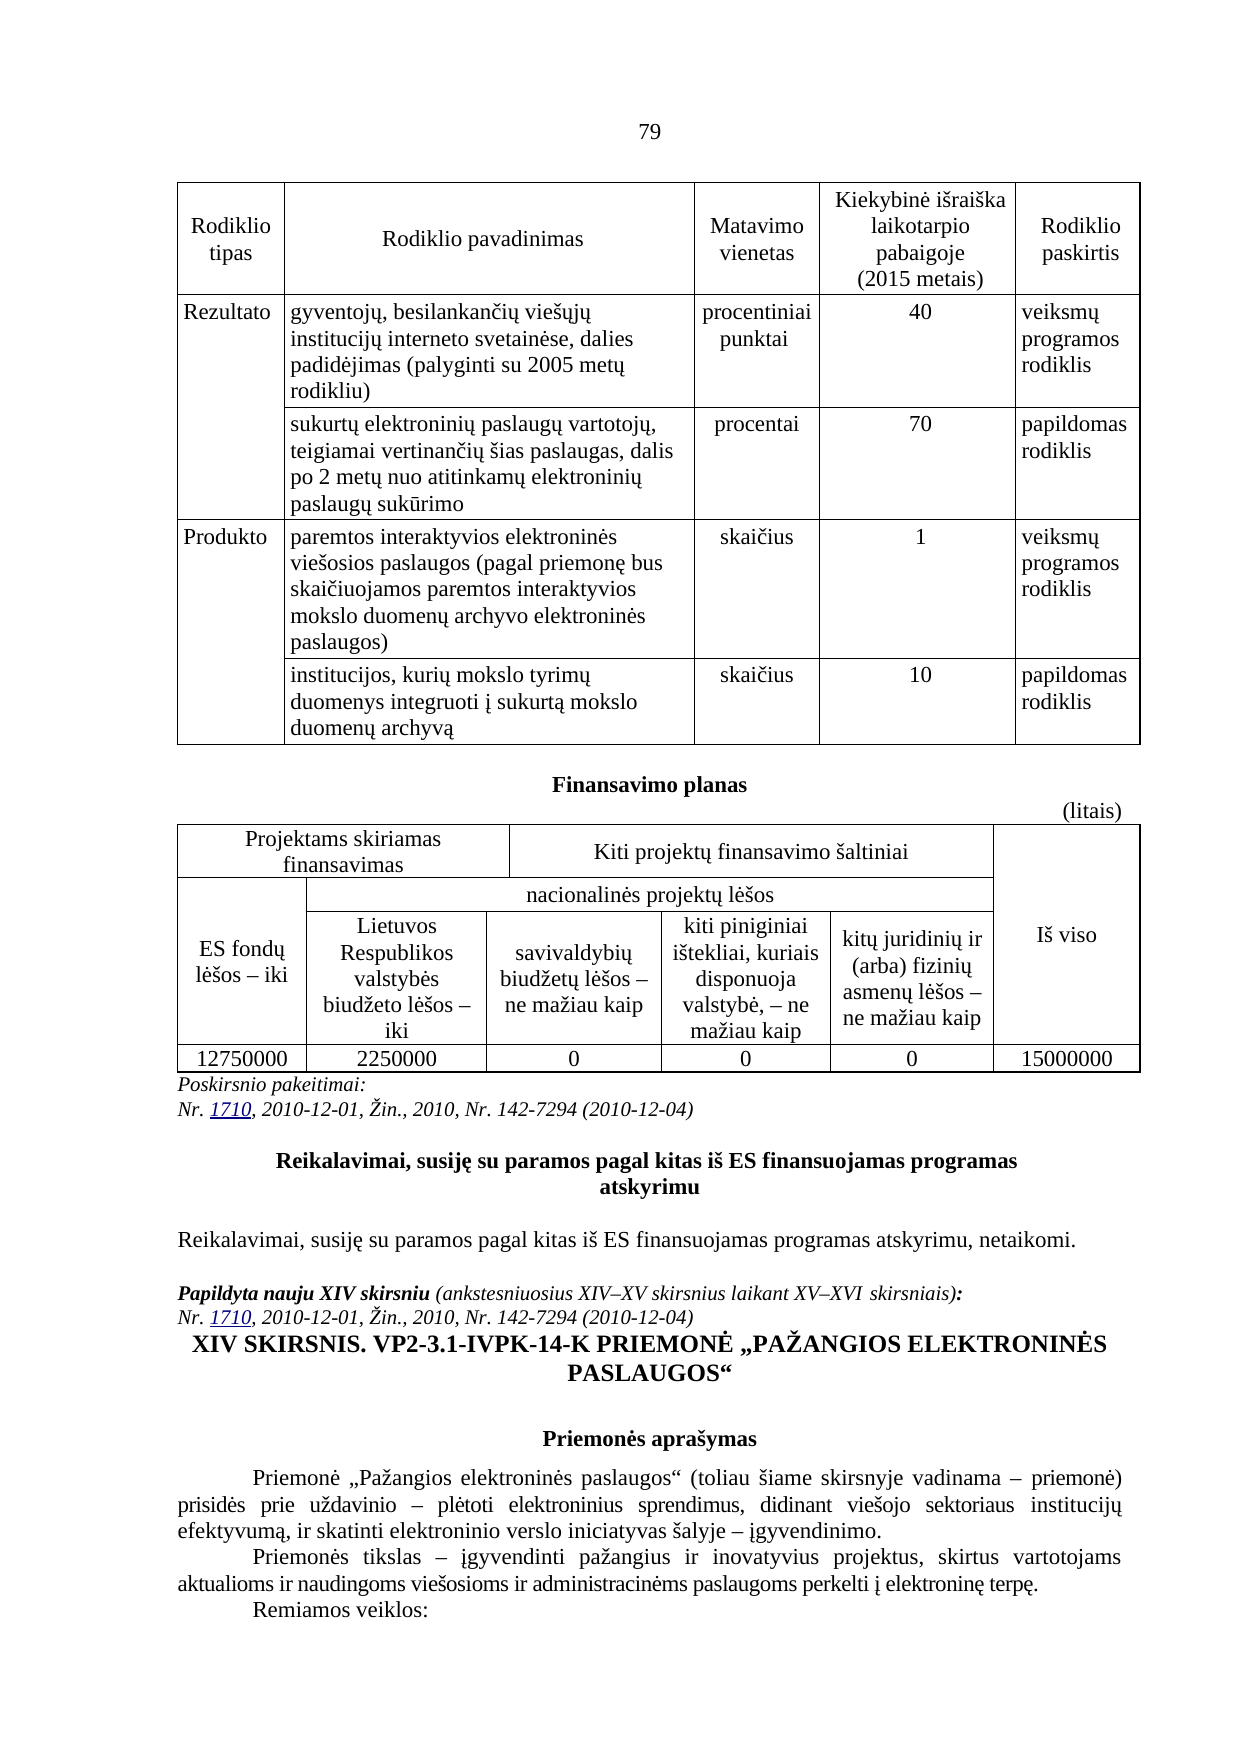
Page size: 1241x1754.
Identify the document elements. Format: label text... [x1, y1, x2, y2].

table_cell paremtos interaktyvios elektroninės viešosios paslaugos (pagal priemonę bus skaičiuojamos paremtos interaktyvios mokslo duomenų archyvo elektroninės paslaugos) [285, 520, 694, 657]
table_cell 0 [487, 1045, 661, 1071]
text Remiamos veiklos: [177, 1596, 1122, 1622]
table_cell skaičius [695, 659, 819, 743]
table_header Kiekybinė išraiška laikotarpio pabaigoje (2015 metais) [820, 183, 1015, 294]
table_header Rodiklio pavadinimas [285, 183, 694, 294]
table_cell 1 [820, 520, 1015, 657]
table_cell 15000000 [994, 1045, 1139, 1071]
table_header Kiti projektų finansavimo šaltiniai [510, 825, 993, 877]
table_cell 2250000 [307, 1045, 486, 1071]
table_cell 12750000 [178, 1045, 306, 1071]
table_cell 40 [820, 295, 1015, 407]
table_cell kiti piniginiai ištekliai, kuriais disponuoja valstybė, – ne mažiau kaip [662, 912, 830, 1044]
table_header Matavimo vienetas [695, 183, 819, 294]
text Priemonė „Pažangios elektroninės paslaugos“ (toliau šiame skirsnyje vadinama – priemonė) prisidės prie uždavinio – plėtoti elektroninius sprendimus, didinant viešojo sektoriaus institucijų efektyvumą, ir skatinti elektroninio verslo iniciatyvas šalyje – įgyvendinimo. [177, 1464, 1122, 1543]
table_cell papildomas rodiklis [1016, 408, 1139, 519]
table_cell institucijos, kurių mokslo tyrimų duomenys integruoti į sukurtą mokslo duomenų archyvą [285, 659, 694, 743]
table_cell Lietuvos Respublikos valstybės biudžeto lėšos – iki [307, 912, 486, 1044]
table_cell veiksmų programos rodiklis [1016, 520, 1139, 657]
table_cell procentai [695, 408, 819, 519]
table_cell 10 [820, 659, 1015, 743]
text Papildyta nauju XIV skirsniu (ankstesniuosius XIV–XV skirsnius laikant XV–XVI skirsniais): [177, 1281, 1122, 1305]
table_cell 70 [820, 408, 1015, 519]
text Nr. 1710, 2010-12-01, Žin., 2010, Nr. 142-7294 (2010-12-04) [177, 1305, 1122, 1329]
table_cell savivaldybių biudžetų lėšos – ne mažiau kaip [487, 912, 661, 1044]
table_header Rodiklio tipas [178, 183, 284, 294]
text Reikalavimai, susiję su paramos pagal kitas iš ES finansuojamas programas atskyrimu [177, 1147, 1122, 1199]
text Nr. 1710, 2010-12-01, Žin., 2010, Nr. 142-7294 (2010-12-04) [177, 1096, 1122, 1121]
text (litais) [177, 797, 1122, 823]
table_cell Rezultato [178, 295, 284, 519]
table_cell nacionalinės projektų lėšos [307, 878, 993, 911]
text Poskirsnio pakeitimai: [177, 1073, 1122, 1096]
table_header Rodiklio paskirtis [1016, 183, 1139, 294]
text Finansavimo planas [177, 771, 1122, 797]
table_cell 0 [662, 1045, 830, 1071]
table_cell 0 [831, 1045, 993, 1071]
table_cell ES fondų lėšos – iki [178, 878, 306, 1044]
table_cell papildomas rodiklis [1016, 659, 1139, 743]
table_cell veiksmų programos rodiklis [1016, 295, 1139, 407]
table_cell kitų juridinių ir (arba) fizinių asmenų lėšos – ne mažiau kaip [831, 912, 993, 1044]
text Reikalavimai, susiję su paramos pagal kitas iš ES finansuojamas programas atskyrimu, netaikomi. [177, 1226, 1122, 1252]
text XIV SKIRSNIS. VP2-3.1-IVPK-14-K PRIEMONĖ „PAŽANGIOS ELEKTRONINĖS PASLAUGOS“ [177, 1329, 1122, 1387]
table_cell procentiniai punktai [695, 295, 819, 407]
table_header Projektams skiriamas finansavimas [178, 825, 509, 877]
table_cell gyventojų, besilankančių viešųjų institucijų interneto svetainėse, dalies padidėjimas (palyginti su 2005 metų rodikliu) [285, 295, 694, 407]
table_cell skaičius [695, 520, 819, 657]
text Priemonės aprašymas [177, 1426, 1122, 1452]
text Priemonės tikslas – įgyvendinti pažangius ir inovatyvius projektus, skirtus vartotojams aktualioms ir naudingoms viešosioms ir administracinėms paslaugoms perkelti į elektroninę terpę. [177, 1543, 1122, 1596]
table_cell Produkto [178, 520, 284, 743]
table_cell sukurtų elektroninių paslaugų vartotojų, teigiamai vertinančių šias paslaugas, dalis po 2 metų nuo atitinkamų elektroninių paslaugų sukūrimo [285, 408, 694, 519]
table_header Iš viso [994, 825, 1139, 1044]
